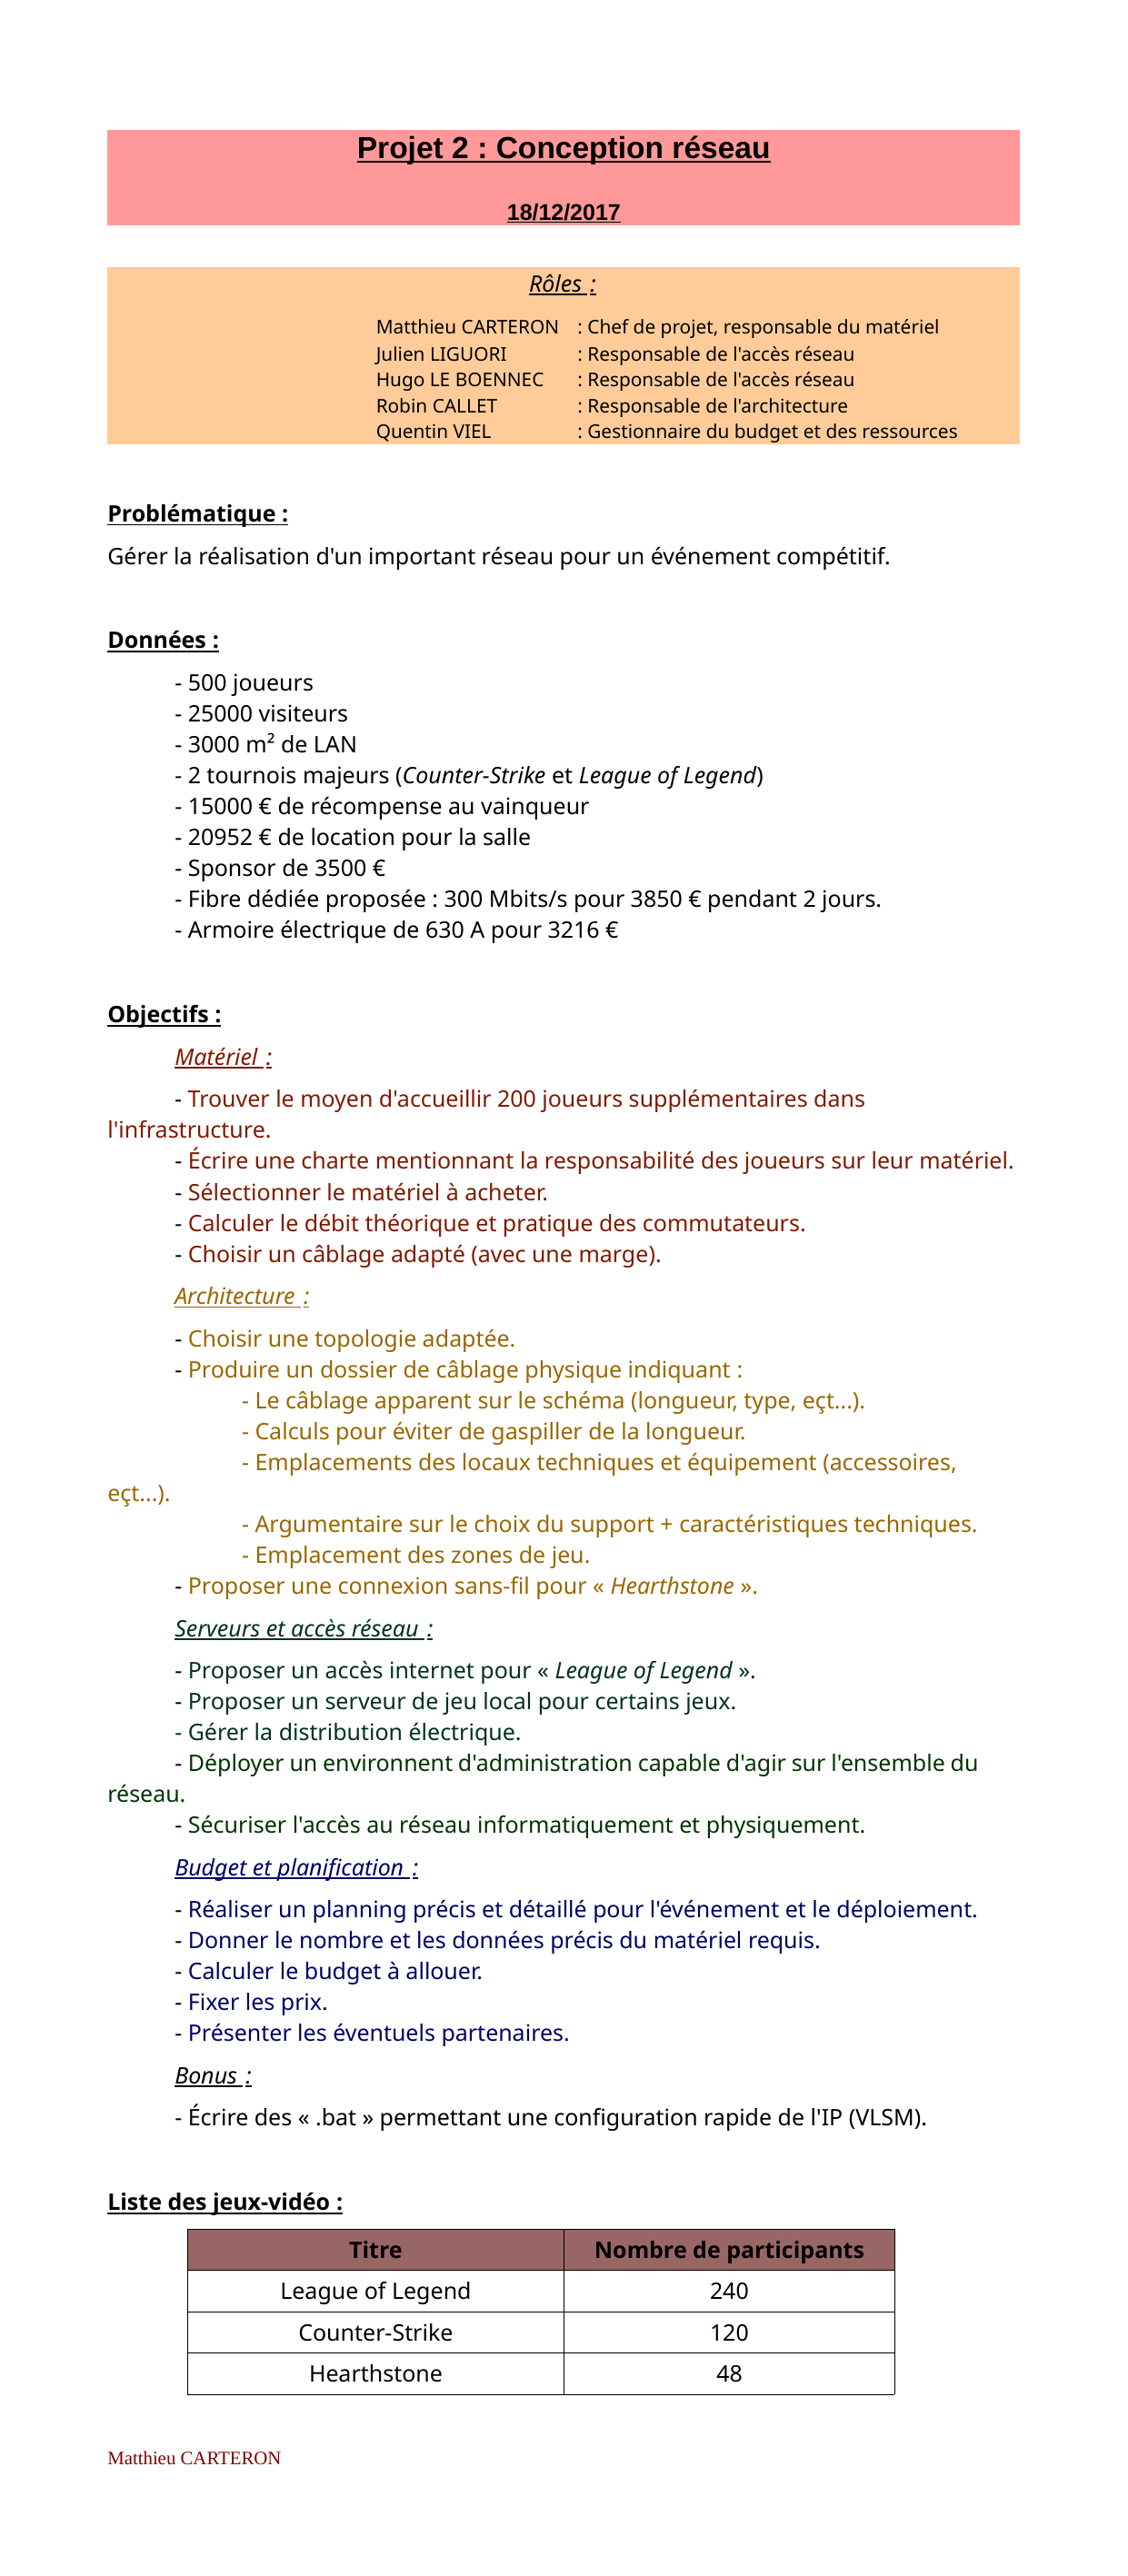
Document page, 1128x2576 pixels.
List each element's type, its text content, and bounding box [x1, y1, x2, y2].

table_cell 48 [564, 2353, 894, 2394]
text - Fibre dédiée proposée : 300 Mbits/s pour 3850 € pendant 2 jours. [107, 883, 1020, 914]
text - Le câblage apparent sur le schéma (longueur, type, eçt...). [107, 1384, 1020, 1415]
table_cell Hearthstone [188, 2353, 564, 2394]
text - Proposer une connexion sans-fil pour « Hearthstone ». [107, 1570, 1020, 1601]
text Matériel : [107, 1041, 1020, 1071]
text - Écrire des « .bat » permettant une configuration rapide de l'IP (VLSM). [107, 2102, 1020, 2133]
text - Proposer un accès internet pour « League of Legend ». [107, 1655, 1020, 1686]
text - Argumentaire sur le choix du support + caractéristiques techniques. [107, 1507, 1020, 1539]
text Objectifs : [107, 999, 1020, 1029]
text - Produire un dossier de câblage physique indiquant : [107, 1353, 1020, 1384]
text - Sponsor de 3500 € [107, 852, 1020, 883]
text - Choisir une topologie adaptée. [107, 1322, 1020, 1353]
text - Gérer la distribution électrique. [107, 1716, 1020, 1747]
table_cell Counter-Strike [188, 2312, 564, 2352]
text - Calculer le débit théorique et pratique des commutateurs. [107, 1207, 1020, 1238]
text Quentin VIEL : Gestionnaire du budget et des ressources [107, 418, 1020, 444]
text - 500 joueurs [107, 667, 1020, 698]
table_cell 240 [564, 2271, 894, 2312]
text Matthieu CARTERON : Chef de projet, responsable du matériel [107, 310, 1020, 341]
text Serveurs et accès réseau : [107, 1612, 1020, 1643]
text - Déployer un environnent d'administration capable d'agir sur l'ensemble du réseau. [107, 1747, 1020, 1809]
text - 2 tournois majeurs (Counter-Strike et League of Legend) [107, 760, 1020, 791]
text - Choisir un câblage adapté (avec une marge). [107, 1238, 1020, 1268]
text - Donner le nombre et les données précis du matériel requis. [107, 1925, 1020, 1955]
text Hugo LE BOENNEC : Responsable de l'accès réseau [107, 366, 1020, 393]
text - Sélectionner le matériel à acheter. [107, 1176, 1020, 1207]
text - 3000 m² de LAN [107, 729, 1020, 760]
text - Sécuriser l'accès au réseau informatiquement et physiquement. [107, 1809, 1020, 1840]
table_header Nombre de participants [564, 2230, 894, 2270]
text - Calculs pour éviter de gaspiller de la longueur. [107, 1415, 1020, 1446]
text - 20952 € de location pour la salle [107, 821, 1020, 852]
table_header Titre [188, 2230, 564, 2270]
subtitle Projet 2 : Conception réseau [107, 130, 1020, 165]
text - Emplacement des zones de jeu. [107, 1539, 1020, 1570]
text Problématique : [107, 498, 1020, 529]
text Rôles : [107, 267, 1020, 298]
table_cell 120 [564, 2312, 894, 2352]
text - Présenter les éventuels partenaires. [107, 2017, 1020, 2048]
text Données : [107, 624, 1020, 655]
text Julien LIGUORI : Responsable de l'accès réseau [107, 341, 1020, 366]
text - Écrire une charte mentionnant la responsabilité des joueurs sur leur matériel. [107, 1145, 1020, 1176]
text Bonus : [107, 2060, 1020, 2091]
subtitle 18/12/2017 [107, 199, 1020, 225]
text - Armoire électrique de 630 A pour 3216 € [107, 914, 1020, 945]
text - Fixer les prix. [107, 1986, 1020, 2017]
text - Proposer un serveur de jeu local pour certains jeux. [107, 1686, 1020, 1716]
text Liste des jeux-vidéo : [107, 2186, 1020, 2217]
text Robin CALLET : Responsable de l'architecture [107, 393, 1020, 418]
text - 25000 visiteurs [107, 698, 1020, 729]
text Budget et planification : [107, 1851, 1020, 1882]
text - Calculer le budget à allouer. [107, 1955, 1020, 1986]
text - 15000 € de récompense au vainqueur [107, 791, 1020, 821]
text - Trouver le moyen d'accueillir 200 joueurs supplémentaires dans l'infrastructure. [107, 1083, 1020, 1145]
text - Réaliser un planning précis et détaillé pour l'événement et le déploiement. [107, 1894, 1020, 1925]
table_cell League of Legend [188, 2271, 564, 2312]
text Architecture : [107, 1280, 1020, 1311]
text Gérer la réalisation d'un important réseau pour un événement compétitif. [107, 540, 1020, 571]
text - Emplacements des locaux techniques et équipement (accessoires, eçt...). [107, 1446, 1020, 1507]
